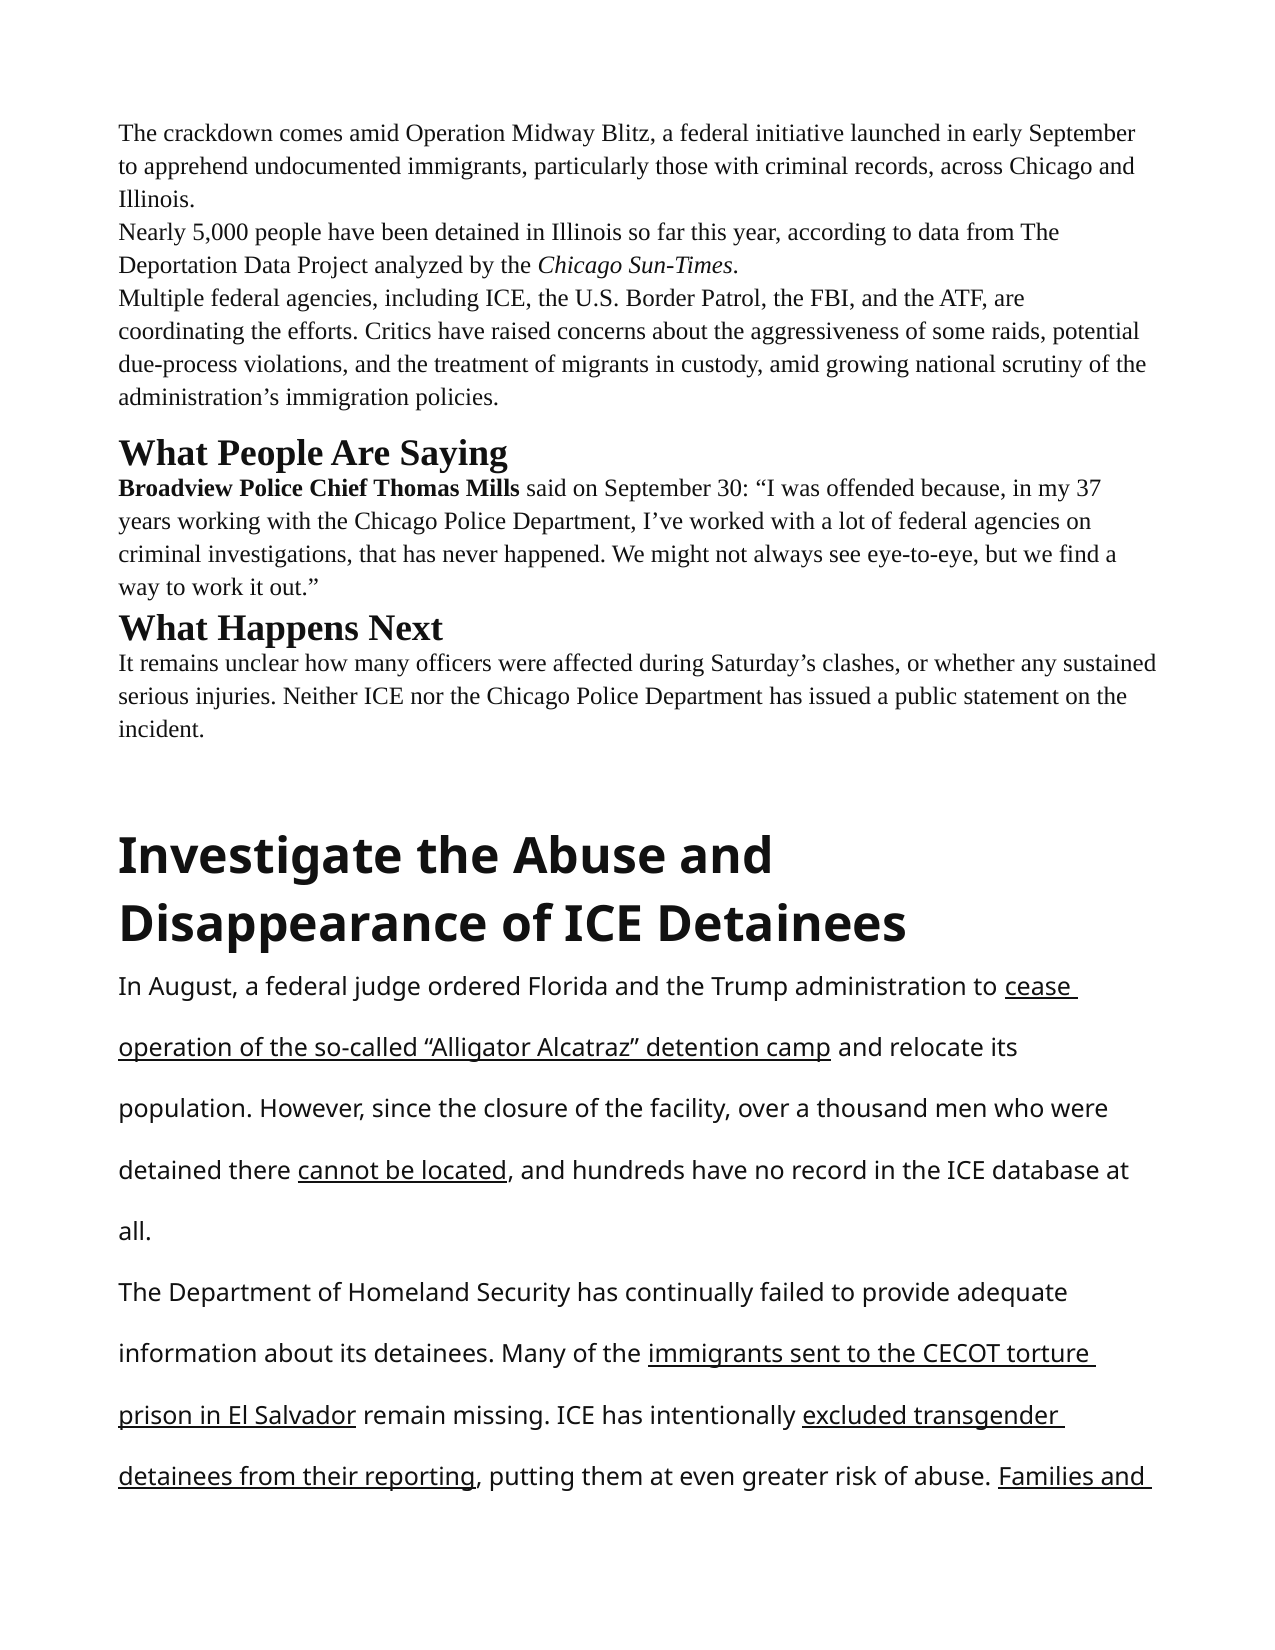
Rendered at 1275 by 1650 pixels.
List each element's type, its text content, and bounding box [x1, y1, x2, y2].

text The crackdown comes amid Operation Midway Blitz, a federal initiative launched in early September to apprehend undocumented immigrants, particularly those with criminal records, across Chicago and Illinois. [118, 118, 1157, 213]
subtitle What Happens Next [118, 605, 1157, 648]
subtitle Investigate the Abuse and Disappearance of ICE Detainees [118, 820, 1157, 956]
text In August, a federal judge ordered Florida and the Trump administration to cease operation of the so-called “Alligator Alcatraz” detention camp and relocate its population. However, since the closure of the facility, over a thousand men who were detained there cannot be located, and hundreds have no record in the ICE database at all. [118, 969, 1157, 1248]
text Multiple federal agencies, including ICE, the U.S. Border Patrol, the FBI, and the ATF, are coordinating the efforts. Critics have raised concerns about the aggressiveness of some raids, potential due-process violations, and the treatment of migrants in custody, amid growing national scrutiny of the administration’s immigration policies. [118, 283, 1157, 411]
text It remains unclear how many officers were affected during Saturday’s clashes, or whether any sustained serious injuries. Neither ICE nor the Chicago Police Department has issued a public statement on the incident. [118, 648, 1157, 743]
text The Department of Homeland Security has continually failed to provide adequate information about its detainees. Many of the immigrants sent to the CECOT torture prison in El Salvador remain missing. ICE has intentionally excluded transgender detainees from their reporting, putting them at even greater risk of abuse. Families and [118, 1275, 1157, 1493]
subtitle What People Are Saying [118, 430, 1157, 473]
text Broadview Police Chief Thomas Mills said on September 30: “I was offended because, in my 37 years working with the Chicago Police Department, I’ve worked with a lot of federal agencies on criminal investigations, that has never happened. We might not always see eye-to-eye, but we find a way to work it out.” [118, 473, 1157, 601]
text Nearly 5,000 people have been detained in Illinois so far this year, according to data from The Deportation Data Project analyzed by the Chicago Sun-Times. [118, 217, 1157, 279]
